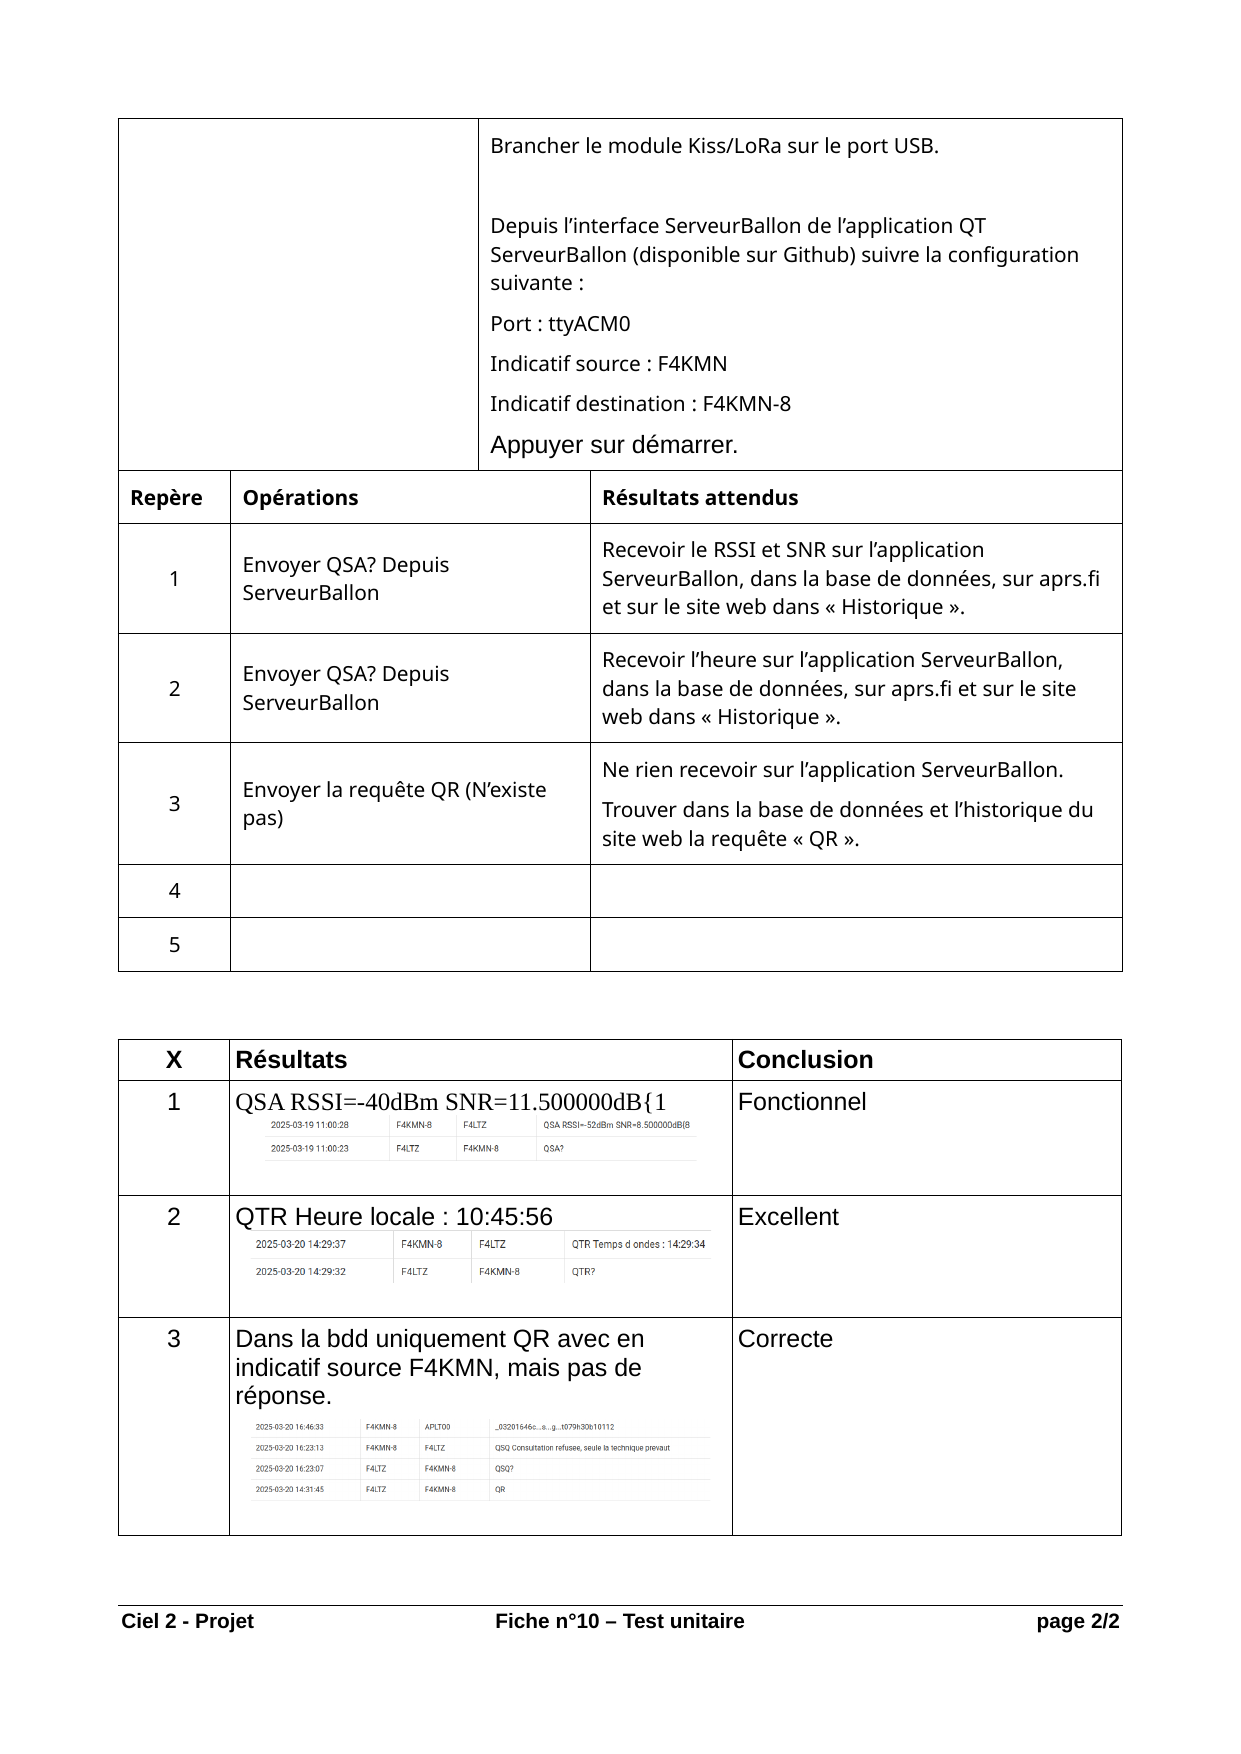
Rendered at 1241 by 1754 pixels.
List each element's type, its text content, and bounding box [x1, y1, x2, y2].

table_header X [119, 1040, 229, 1080]
table_cell Recevoir l’heure sur l’application ServeurBallon, dans la base de données, sur aprs.fi et sur le site web dans « Historique ». [591, 634, 1122, 742]
table_cell Résultats attendus [591, 471, 1122, 523]
table_cell Brancher le module Kiss/LoRa sur le port USB. Depuis l’interface ServeurBallon de l’application QT ServeurBallon (disponible sur Github) suivre la configuration suivante : Port : ttyACM0 Indicatif source : F4KMN Indicatif destination : F4KMN-8 Appuyer sur démarrer. [479, 119, 1122, 470]
table_cell QSA RSSI=-40dBm SNR=11.500000dB{1 [230, 1081, 732, 1195]
picture [251, 1419, 711, 1501]
picture [250, 1230, 712, 1283]
table_header Résultats [230, 1040, 732, 1080]
table_header Conclusion [733, 1040, 1121, 1080]
table_cell [591, 918, 1122, 971]
table_cell Envoyer QSA? Depuis ServeurBallon [231, 634, 590, 742]
table_cell Recevoir le RSSI et SNR sur l’application ServeurBallon, dans la base de données, sur aprs.fi et sur le site web dans « Historique ». [591, 524, 1122, 632]
table_cell Fonctionnel [733, 1081, 1121, 1195]
picture [265, 1115, 697, 1161]
table_cell [119, 119, 478, 470]
table_cell Repère [119, 471, 230, 523]
table_cell 2 [119, 634, 230, 742]
table_cell 2 [119, 1196, 229, 1317]
table_cell Correcte [733, 1318, 1121, 1534]
table_cell QTR Heure locale : 10:45:56 [230, 1196, 732, 1317]
table_cell [231, 918, 590, 971]
table_cell [231, 865, 590, 917]
table_cell Ne rien recevoir sur l’application ServeurBallon. Trouver dans la base de données et l’historique du site web la requête « QR ». [591, 743, 1122, 864]
table_cell 1 [119, 524, 230, 632]
table_cell 1 [119, 1081, 229, 1195]
table_cell Envoyer la requête QR (N’existe pas) [231, 743, 590, 864]
table_cell Envoyer QSA? Depuis ServeurBallon [231, 524, 590, 632]
table_cell Opérations [231, 471, 590, 523]
table_cell 5 [119, 918, 230, 971]
table_cell Excellent [733, 1196, 1121, 1317]
table_cell Dans la bdd uniquement QR avec en indicatif source F4KMN, mais pas de réponse. [230, 1318, 732, 1534]
table_cell 4 [119, 865, 230, 917]
table_cell 3 [119, 743, 230, 864]
table_cell 3 [119, 1318, 229, 1534]
table_cell [591, 865, 1122, 917]
